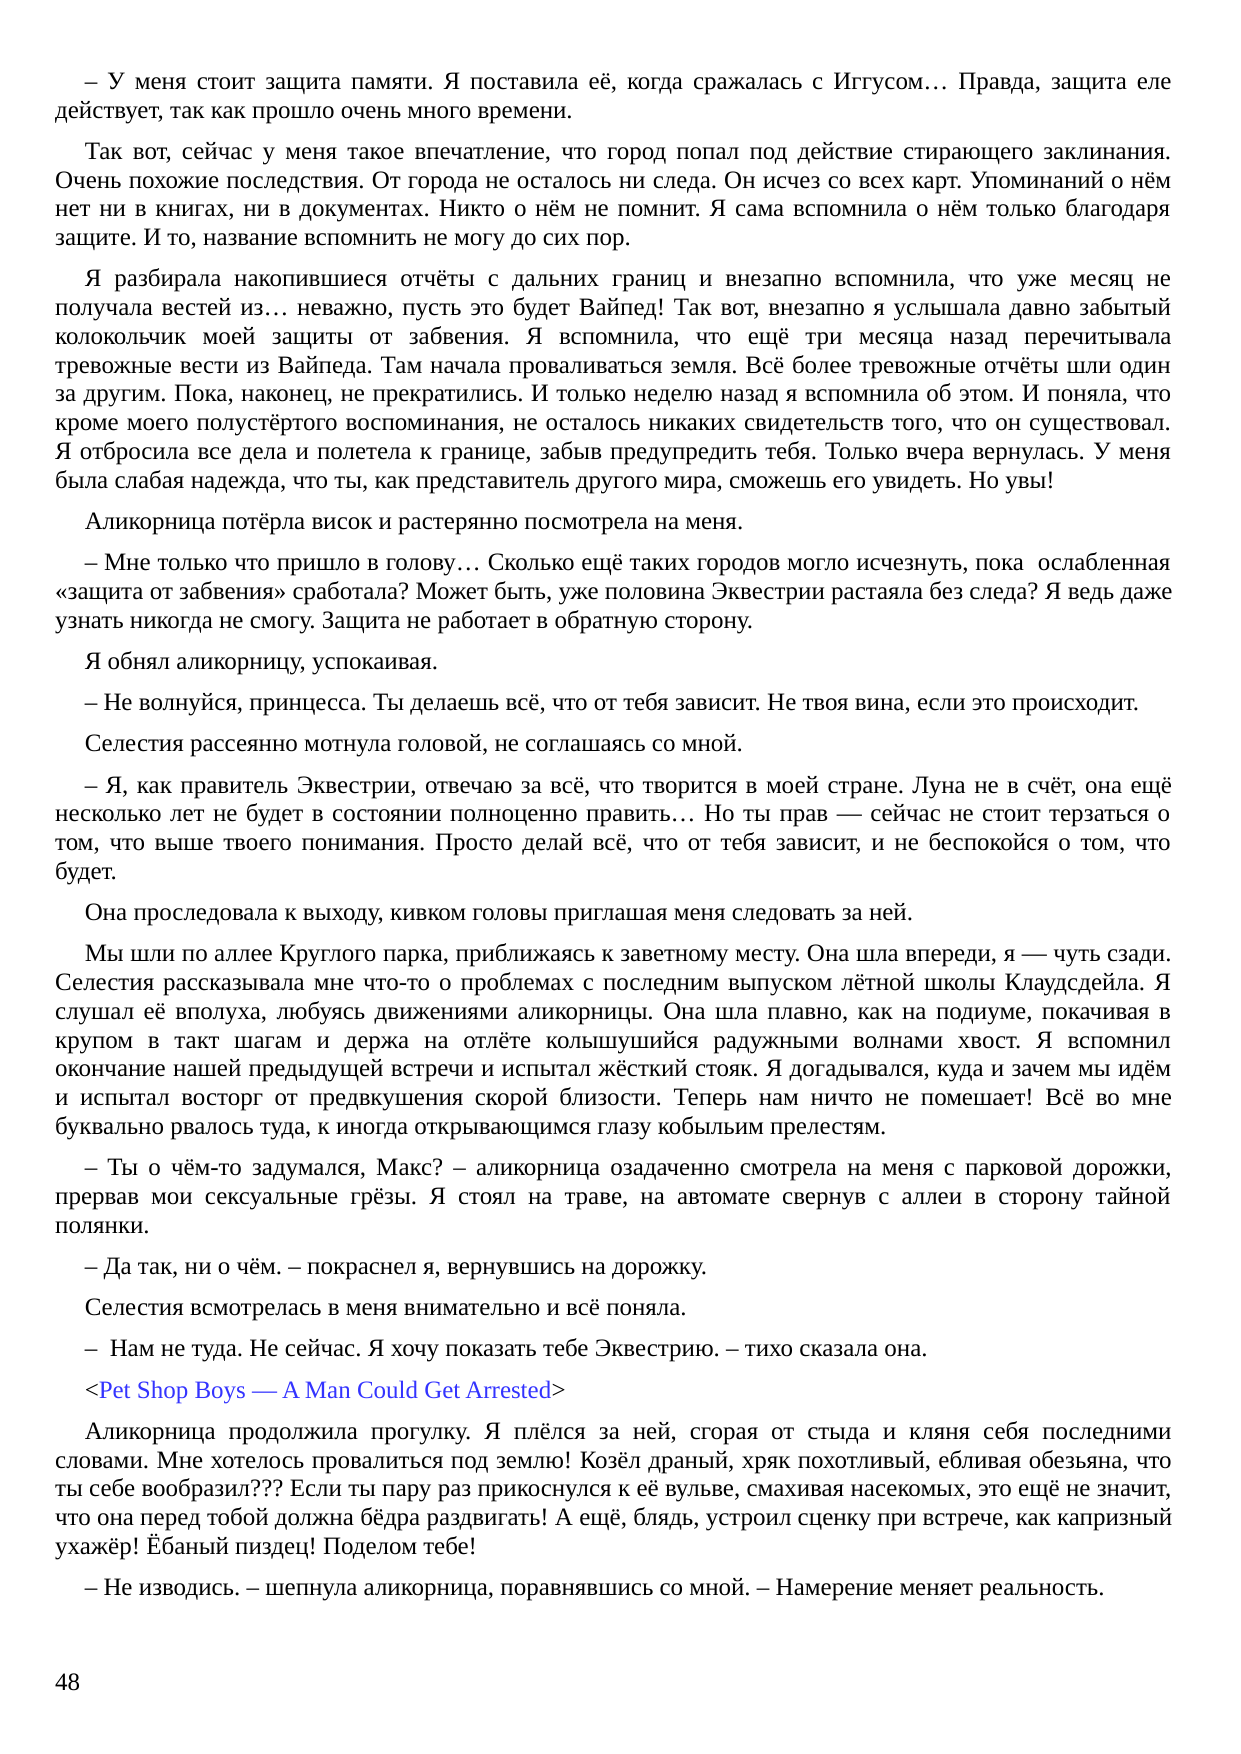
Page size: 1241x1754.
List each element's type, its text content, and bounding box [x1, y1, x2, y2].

text – Мне только что пришло в голову… Сколько ещё таких городов могло исчезнуть, пока ослабленная «защита от забвения» сработала? Может быть, уже половина Эквестрии растаяла без следа? Я ведь даже узнать никогда не смогу. Защита не работает в обратную сторону. [55, 547, 1173, 633]
text – Да так, ни о чём. – покраснел я, вернувшись на дорожку. [55, 1251, 1173, 1280]
text – У меня стоит защита памяти. Я поставила её, когда сражалась с Иггусом… Правда, защита еле действует, так как прошло очень много времени. [55, 66, 1173, 123]
text Так вот, сейчас у меня такое впечатление, что город попал под действие стирающего заклинания. Очень похожие последствия. От города не осталось ни следа. Он исчез со всех карт. Упоминаний о нём нет ни в книгах, ни в документах. Никто о нём не помнит. Я сама вспомнила о нём только благодаря защите. И то, название вспомнить не могу до сих пор. [55, 136, 1173, 251]
text Аликорница продолжила прогулку. Я плёлся за ней, сгорая от стыда и кляня себя последними словами. Мне хотелось провалиться под землю! Козёл драный, хряк похотливый, ебливая обезьяна, что ты себе вообразил??? Если ты пару раз прикоснулся к её вульве, смахивая насекомых, это ещё не значит, что она перед тобой должна бёдра раздвигать! А ещё, блядь, устроил сценку при встрече, как капризный ухажёр! Ёбаный пиздец! Поделом тебе! [55, 1416, 1173, 1560]
text Мы шли по аллее Круглого парка, приближаясь к заветному месту. Она шла впереди, я — чуть cзади. Селестия рассказывала мне что-то о проблемах с последним выпуском лётной школы Клаудсдейла. Я слушал её вполуха, любуясь движениями аликорницы. Она шла плавно, как на подиуме, покачивая в крупом в такт шагам и держа на отлёте колышушийся радужными волнами хвост. Я вспомнил окончание нашей предыдущей встречи и испытал жёсткий стояк. Я догадывался, куда и зачем мы идём и испытал восторг от предвкушения скорой близости. Теперь нам ничто не помешает! Всё во мне буквально рвалось туда, к иногда открывающимся глазу кобыльим прелестям. [55, 938, 1173, 1140]
text – Нам не туда. Не сейчас. Я хочу показать тебе Эквестрию. – тихо сказала она. [55, 1333, 1173, 1362]
text Я обнял аликорницу, успокаивая. [55, 646, 1173, 675]
text Я разбирала накопившиеся отчёты с дальних границ и внезапно вспомнила, что уже месяц не получала вестей из… неважно, пусть это будет Вайпед! Так вот, внезапно я услышала давно забытый колокольчик моей защиты от забвения. Я вспомнила, что ещё три месяца назад перечитывала тревожные вести из Вайпеда. Там начала проваливаться земля. Всё более тревожные отчёты шли один за другим. Пока, наконец, не прекратились. И только неделю назад я вспомнила об этом. И поняла, что кроме моего полустёртого воспоминания, не осталось никаких свидетельств того, что он существовал. Я отбросила все дела и полетела к границе, забыв предупредить тебя. Только вчера вернулась. У меня была слабая надежда, что ты, как представитель другого мира, сможешь его увидеть. Но увы! [55, 263, 1173, 493]
text – Не изводись. – шепнула аликорница, поравнявшись со мной. – Намерение меняет реальность. [55, 1572, 1173, 1601]
text Она проследовала к выходу, кивком головы приглашая меня следовать за ней. [55, 897, 1173, 926]
text Селестия рассеянно мотнула головой, не соглашаясь со мной. [55, 728, 1173, 757]
text Аликорница потёрла висок и растерянно посмотрела на меня. [55, 506, 1173, 535]
text – Ты о чём-то задумался, Макс? – аликорница озадаченно смотрела на меня с парковой дорожки, прервав мои сексуальные грёзы. Я стоял на траве, на автомате свернув с аллеи в сторону тайной полянки. [55, 1152, 1173, 1238]
text – Я, как правитель Эквестрии, отвечаю за всё, что творится в моей стране. Луна не в счёт, она ещё несколько лет не будет в состоянии полноценно править… Но ты прав — сейчас не стоит терзаться о том, что выше твоего понимания. Просто делай всё, что от тебя зависит, и не беспокойся о том, что будет. [55, 770, 1173, 885]
text <Pet Shop Boys — A Man Could Get Arrested> [55, 1375, 1173, 1403]
text – Не волнуйся, принцесса. Ты делаешь всё, что от тебя зависит. Не твоя вина, если это происходит. [55, 687, 1173, 716]
text Селестия всмотрелась в меня внимательно и всё поняла. [55, 1292, 1173, 1321]
